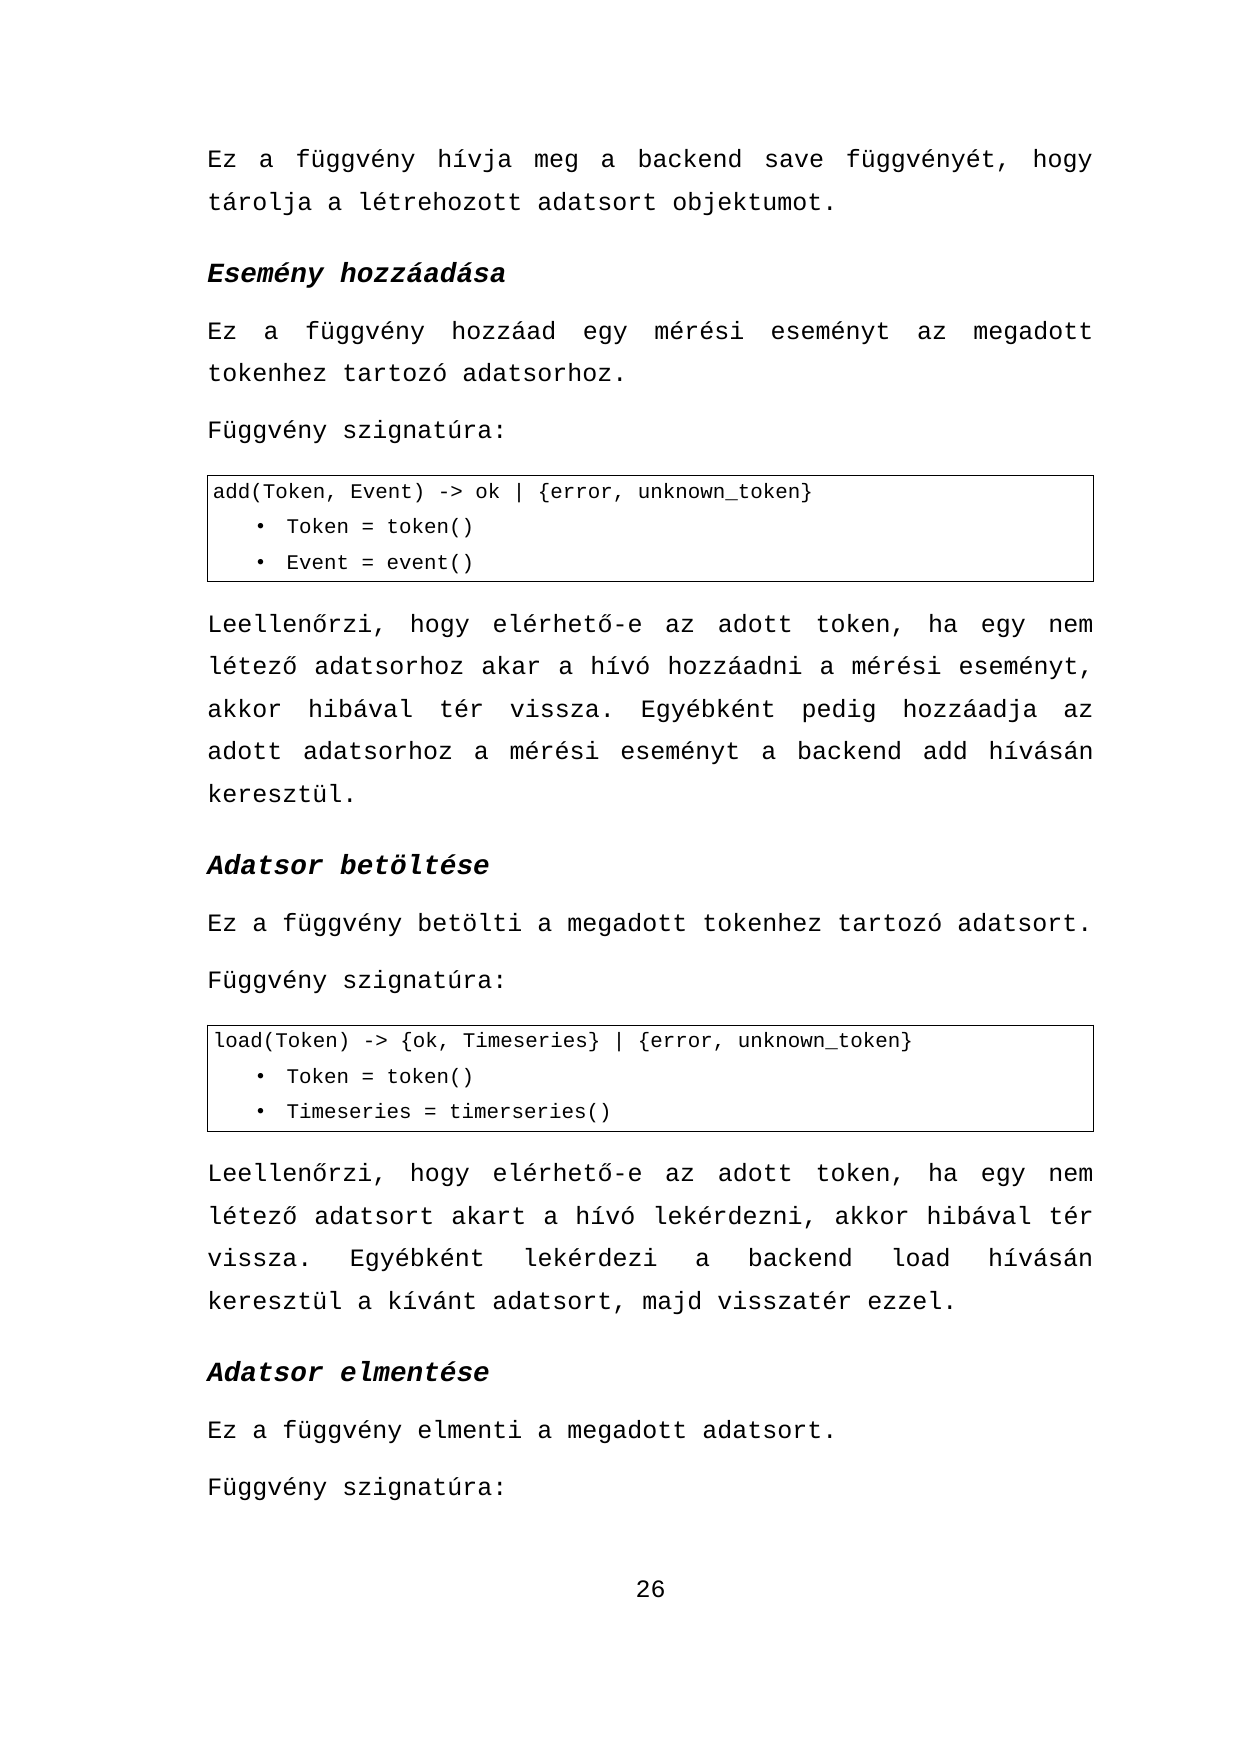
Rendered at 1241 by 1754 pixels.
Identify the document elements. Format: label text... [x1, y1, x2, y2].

subtitle Adatsor betöltése [207, 851, 1093, 882]
text Ez a függvény betölti a megadott tokenhez tartozó adatsort. [207, 910, 1093, 939]
text Függvény szignatúra: [207, 418, 1093, 446]
text Leellenőrzi, hogy elérhető-e az adott token, ha egy nem létező adatsort akart a hívó lekérdezni, akkor hibával tér vissza. Egyébként lekérdezi a backend load hívásán keresztül a kívánt adatsort, majd visszatér ezzel. [207, 1161, 1093, 1317]
text Függvény szignatúra: [207, 1474, 1093, 1503]
subtitle Esemény hozzáadása [207, 259, 1093, 290]
text Függvény szignatúra: [207, 967, 1093, 996]
text Ez a függvény hozzáad egy mérési eseményt az megadott tokenhez tartozó adatsorhoz. [207, 318, 1093, 389]
text Ez a függvény hívja meg a backend save függvényét, hogy tárolja a létrehozott adatsort objektumot. [207, 147, 1093, 218]
text Leellenőrzi, hogy elérhető-e az adott token, ha egy nem létező adatsorhoz akar a hívó hozzáadni a mérési eseményt, akkor hibával tér vissza. Egyébként pedig hozzáadja az adott adatsorhoz a mérési eseményt a backend add hívásán keresztül. [207, 611, 1093, 810]
table_header load(Token) -> {ok, Timeseries} | {error, unknown_token} Token = token() Timeseries = timerseries() [208, 1026, 1093, 1131]
text Ez a függvény elmenti a megadott adatsort. [207, 1417, 1093, 1446]
subtitle Adatsor elmentése [207, 1358, 1093, 1389]
table_header add(Token, Event) -> ok | {error, unknown_token} Token = token() Event = event() [208, 476, 1093, 581]
